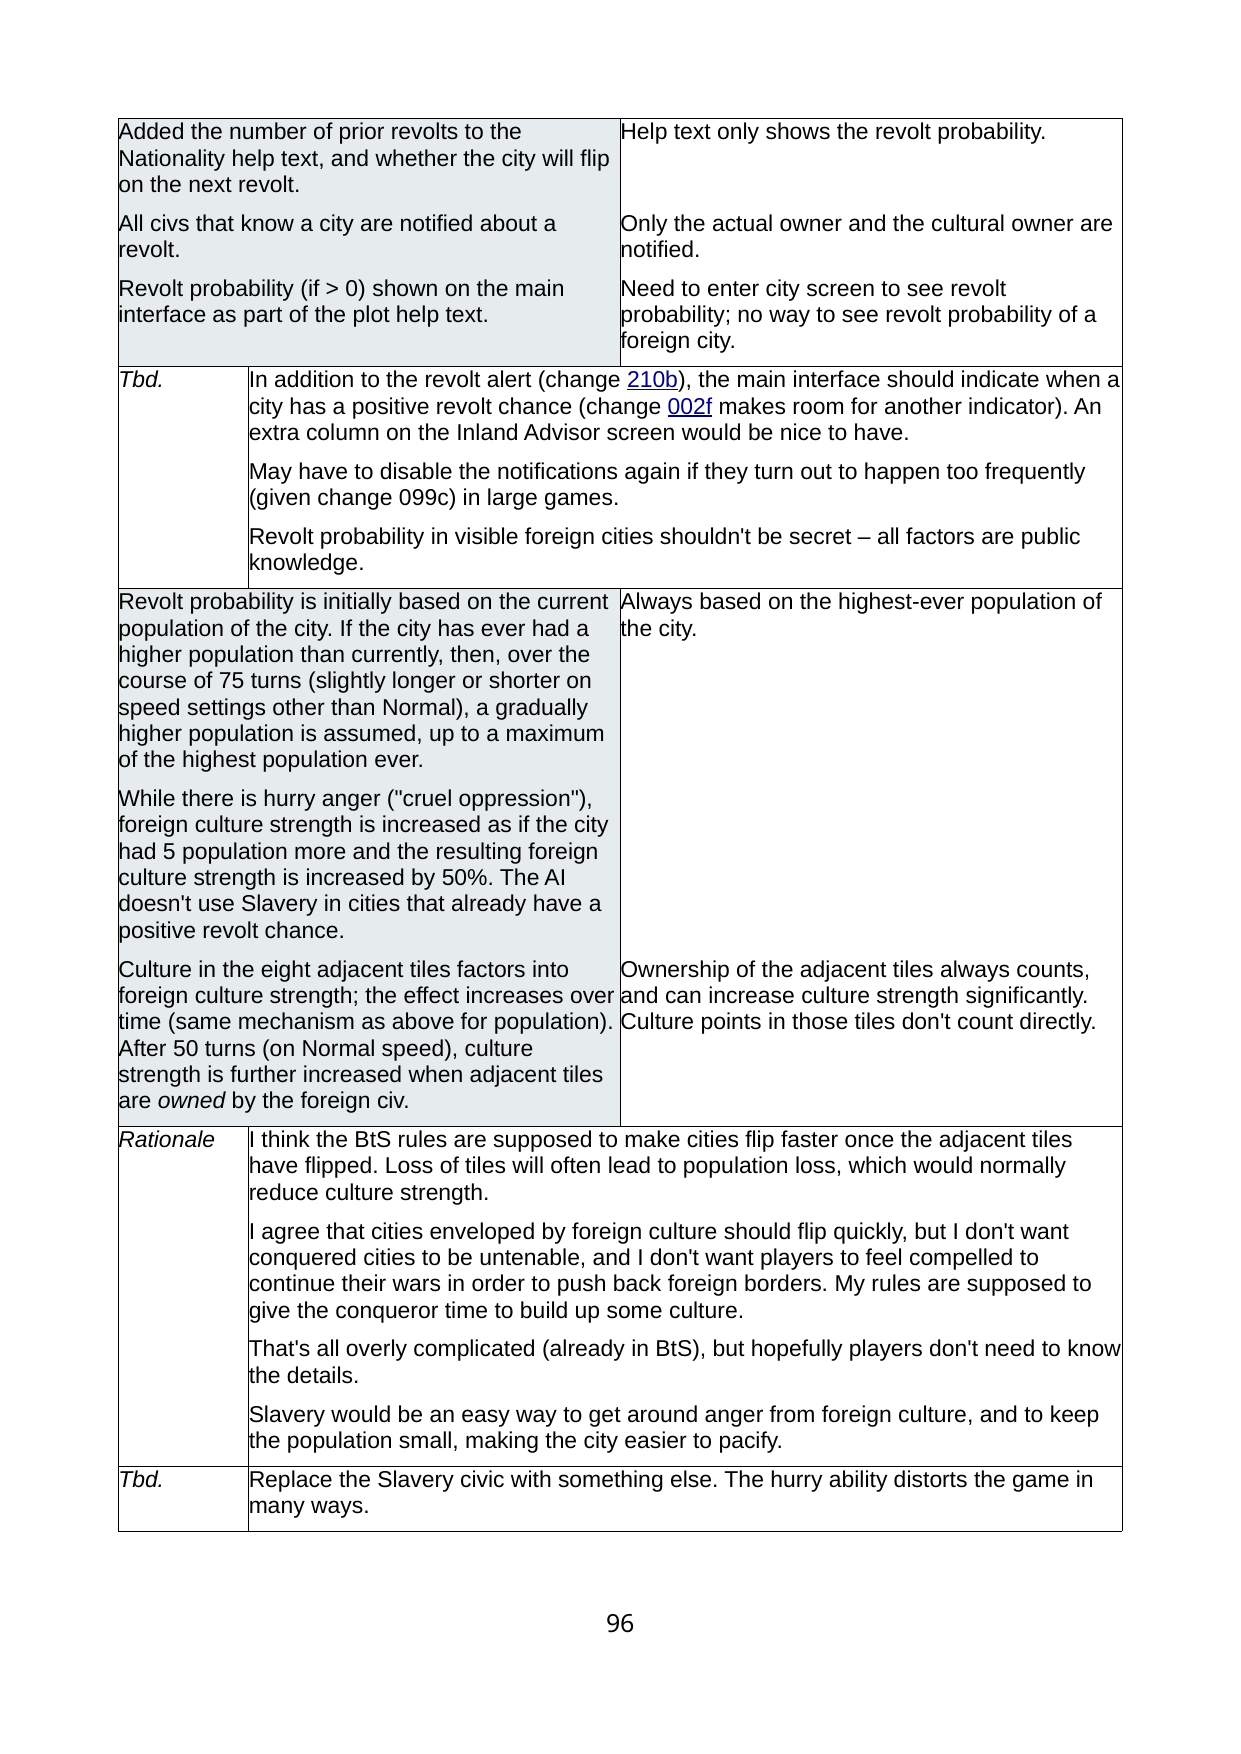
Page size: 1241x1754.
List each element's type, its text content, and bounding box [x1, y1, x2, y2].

table_cell Tbd. [119, 1467, 248, 1531]
table_cell Always based on the highest-ever population of the city. Ownership of the adjacent tiles always counts, and can increase culture strength significantly. Culture points in those tiles don't count directly. [621, 589, 1122, 1126]
table_cell Replace the Slavery civic with something else. The hurry ability distorts the game in many ways. [249, 1467, 1122, 1531]
table_cell Tbd. [119, 367, 248, 588]
table_cell Help text only shows the revolt probability. Only the actual owner and the cultural owner are notified. Need to enter city screen to see revolt probability; no way to see revolt probability of a foreign city. [621, 119, 1122, 366]
table_cell Rationale [119, 1127, 248, 1466]
table_cell In addition to the revolt alert (change 210b), the main interface should indicate when a city has a positive revolt chance (change 002f makes room for another indicator). An extra column on the Inland Advisor screen would be nice to have. May have to disable the notifications again if they turn out to happen too frequently (given change 099c) in large games. Revolt probability in visible foreign cities shouldn't be secret – all factors are public knowledge. [249, 367, 1122, 588]
table_cell Revolt probability is initially based on the current population of the city. If the city has ever had a higher population than currently, then, over the course of 75 turns (slightly longer or shorter on speed settings other than Normal), a gradually higher population is assumed, up to a maximum of the highest population ever. While there is hurry anger ("cruel oppression"), foreign culture strength is increased as if the city had 5 population more and the resulting foreign culture strength is increased by 50%. The AI doesn't use Slavery in cities that already have a positive revolt chance. Culture in the eight adjacent tiles factors into foreign culture strength; the effect increases over time (same mechanism as above for population). After 50 turns (on Normal speed), culture strength is further increased when adjacent tiles are owned by the foreign civ. [119, 589, 620, 1126]
table_cell Added the number of prior revolts to the Nationality help text, and whether the city will flip on the next revolt. All civs that know a city are notified about a revolt. Revolt probability (if > 0) shown on the main interface as part of the plot help text. [119, 119, 620, 366]
table_cell I think the BtS rules are supposed to make cities flip faster once the adjacent tiles have flipped. Loss of tiles will often lead to population loss, which would normally reduce culture strength. I agree that cities enveloped by foreign culture should flip quickly, but I don't want conquered cities to be untenable, and I don't want players to feel compelled to continue their wars in order to push back foreign borders. My rules are supposed to give the conqueror time to build up some culture. That's all overly complicated (already in BtS), but hopefully players don't need to know the details. Slavery would be an easy way to get around anger from foreign culture, and to keep the population small, making the city easier to pacify. [249, 1127, 1122, 1466]
